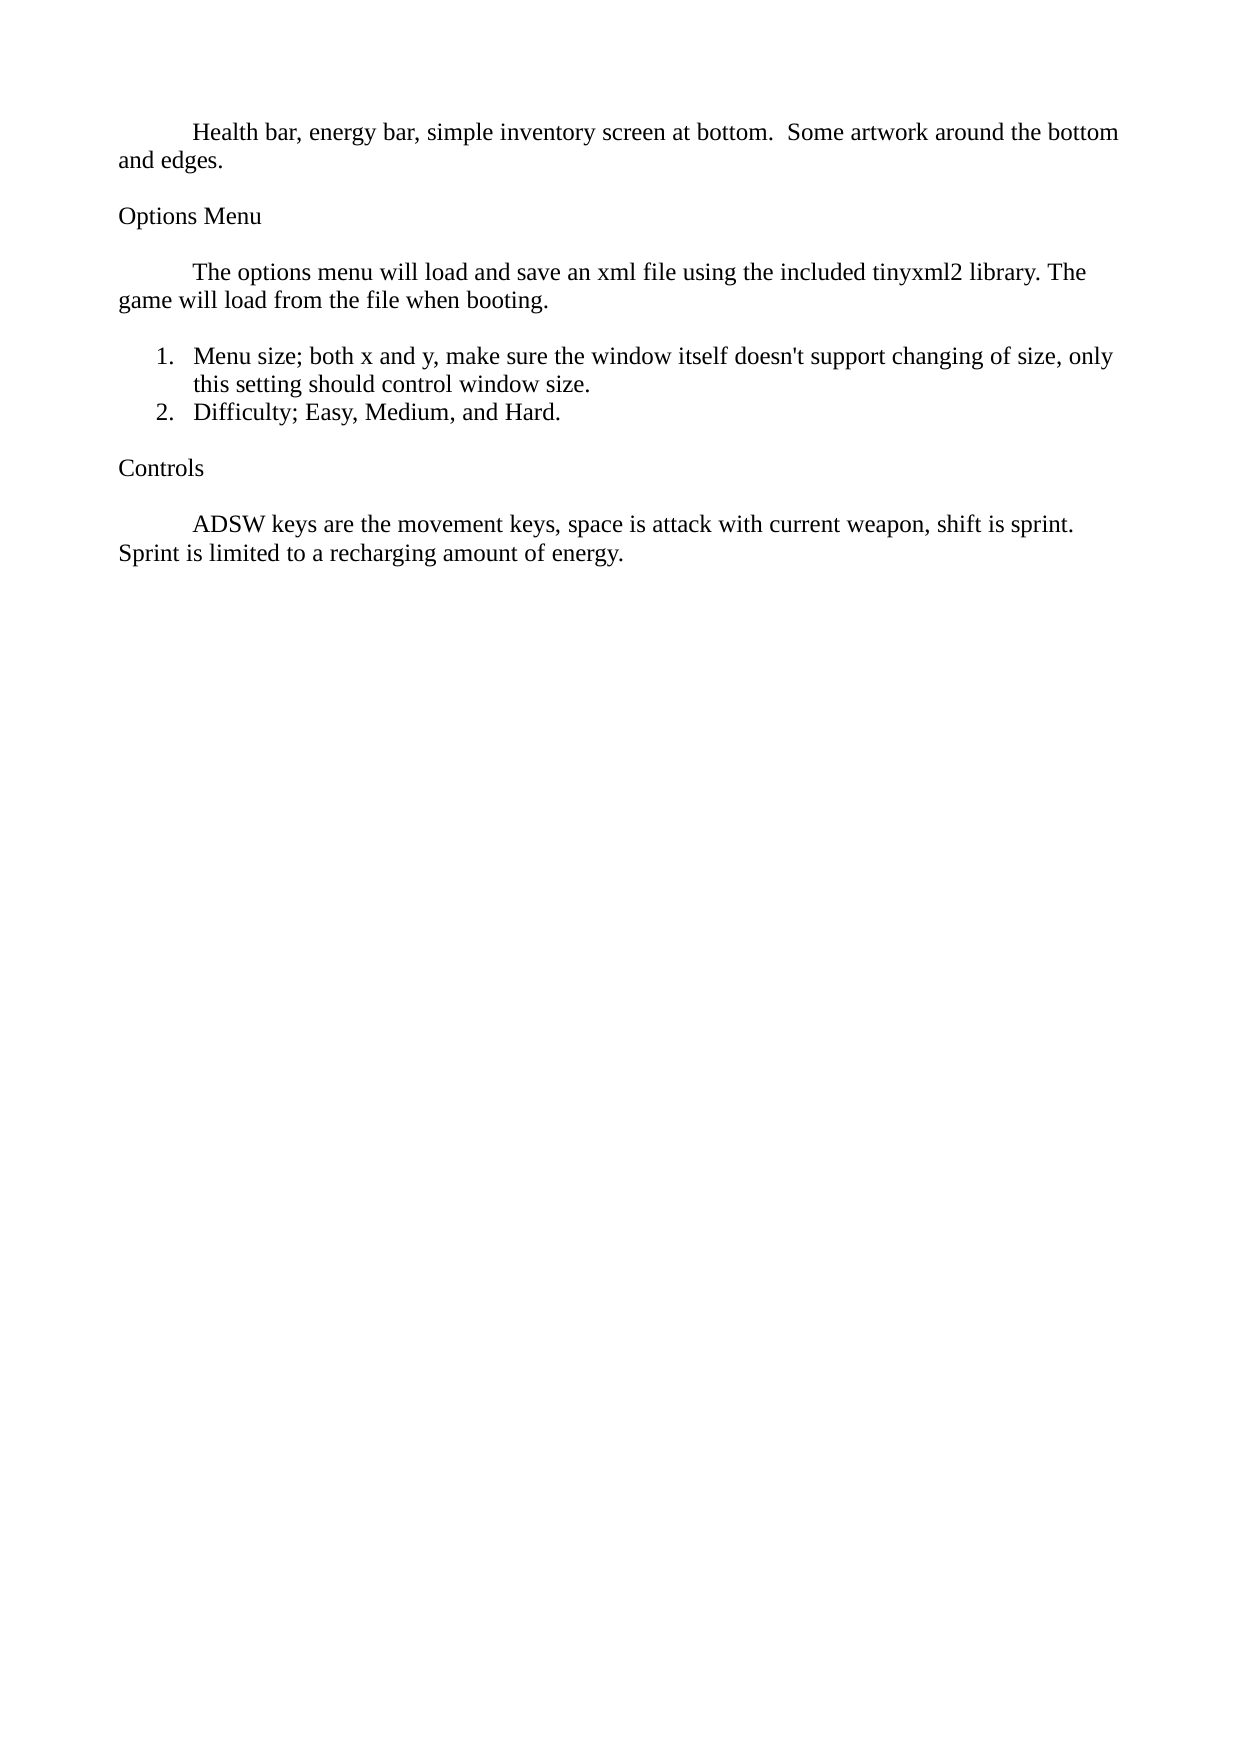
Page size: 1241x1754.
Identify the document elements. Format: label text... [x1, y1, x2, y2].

list Difficulty; Easy, Medium, and Hard. [156, 398, 1122, 426]
list Menu size; both x and y, make sure the window itself doesn't support changing of size, only this setting should control window size. [156, 342, 1122, 398]
text The options menu will load and save an xml file using the included tinyxml2 library. The game will load from the file when booting. [118, 258, 1122, 314]
text Options Menu [118, 202, 1122, 230]
text Health bar, energy bar, simple inventory screen at bottom. Some artwork around the bottom and edges. [118, 118, 1122, 174]
text Controls [118, 454, 1122, 482]
text ADSW keys are the movement keys, space is attack with current weapon, shift is sprint. Sprint is limited to a recharging amount of energy. [118, 510, 1122, 566]
